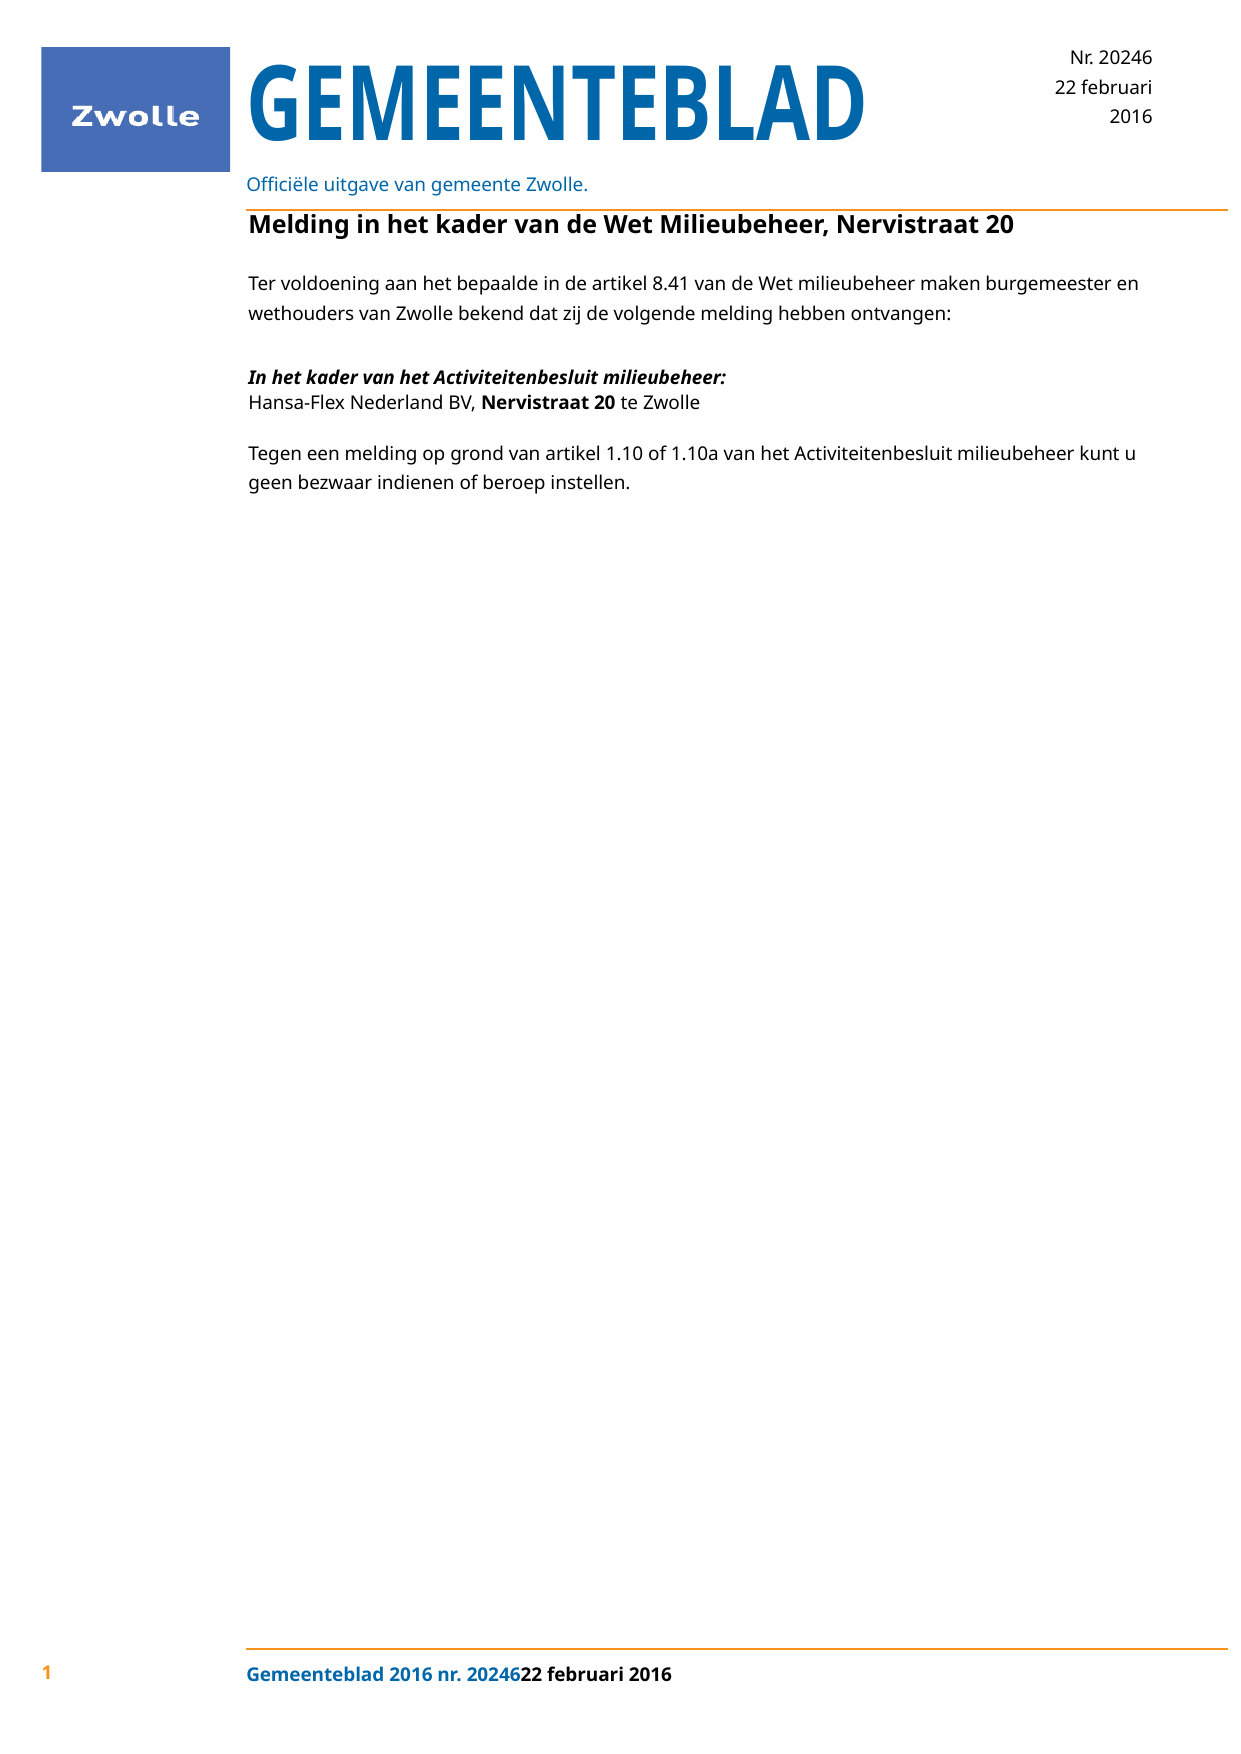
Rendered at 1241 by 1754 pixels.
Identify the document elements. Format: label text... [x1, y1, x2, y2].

text Ter voldoening aan het bepaalde in de artikel 8.41 van de Wet milieubeheer maken burgemeester en wethouders van Zwolle bekend dat zij de volgende melding hebben ontvangen: [248, 270, 1152, 326]
text Melding in het kader van de Wet Milieubeheer, Nervistraat 20 [248, 211, 1152, 241]
text Tegen een melding op grond van artikel 1.10 of 1.10a van het Activiteitenbesluit milieubeheer kunt u geen bezwaar indienen of beroep instellen. [248, 440, 1152, 495]
text In het kader van het Activiteitenbesluit milieubeheer: [248, 364, 1152, 389]
picture [41, 47, 231, 172]
text Hansa-Flex Nederland BV, Nervistraat 20 te Zwolle [248, 389, 1152, 415]
